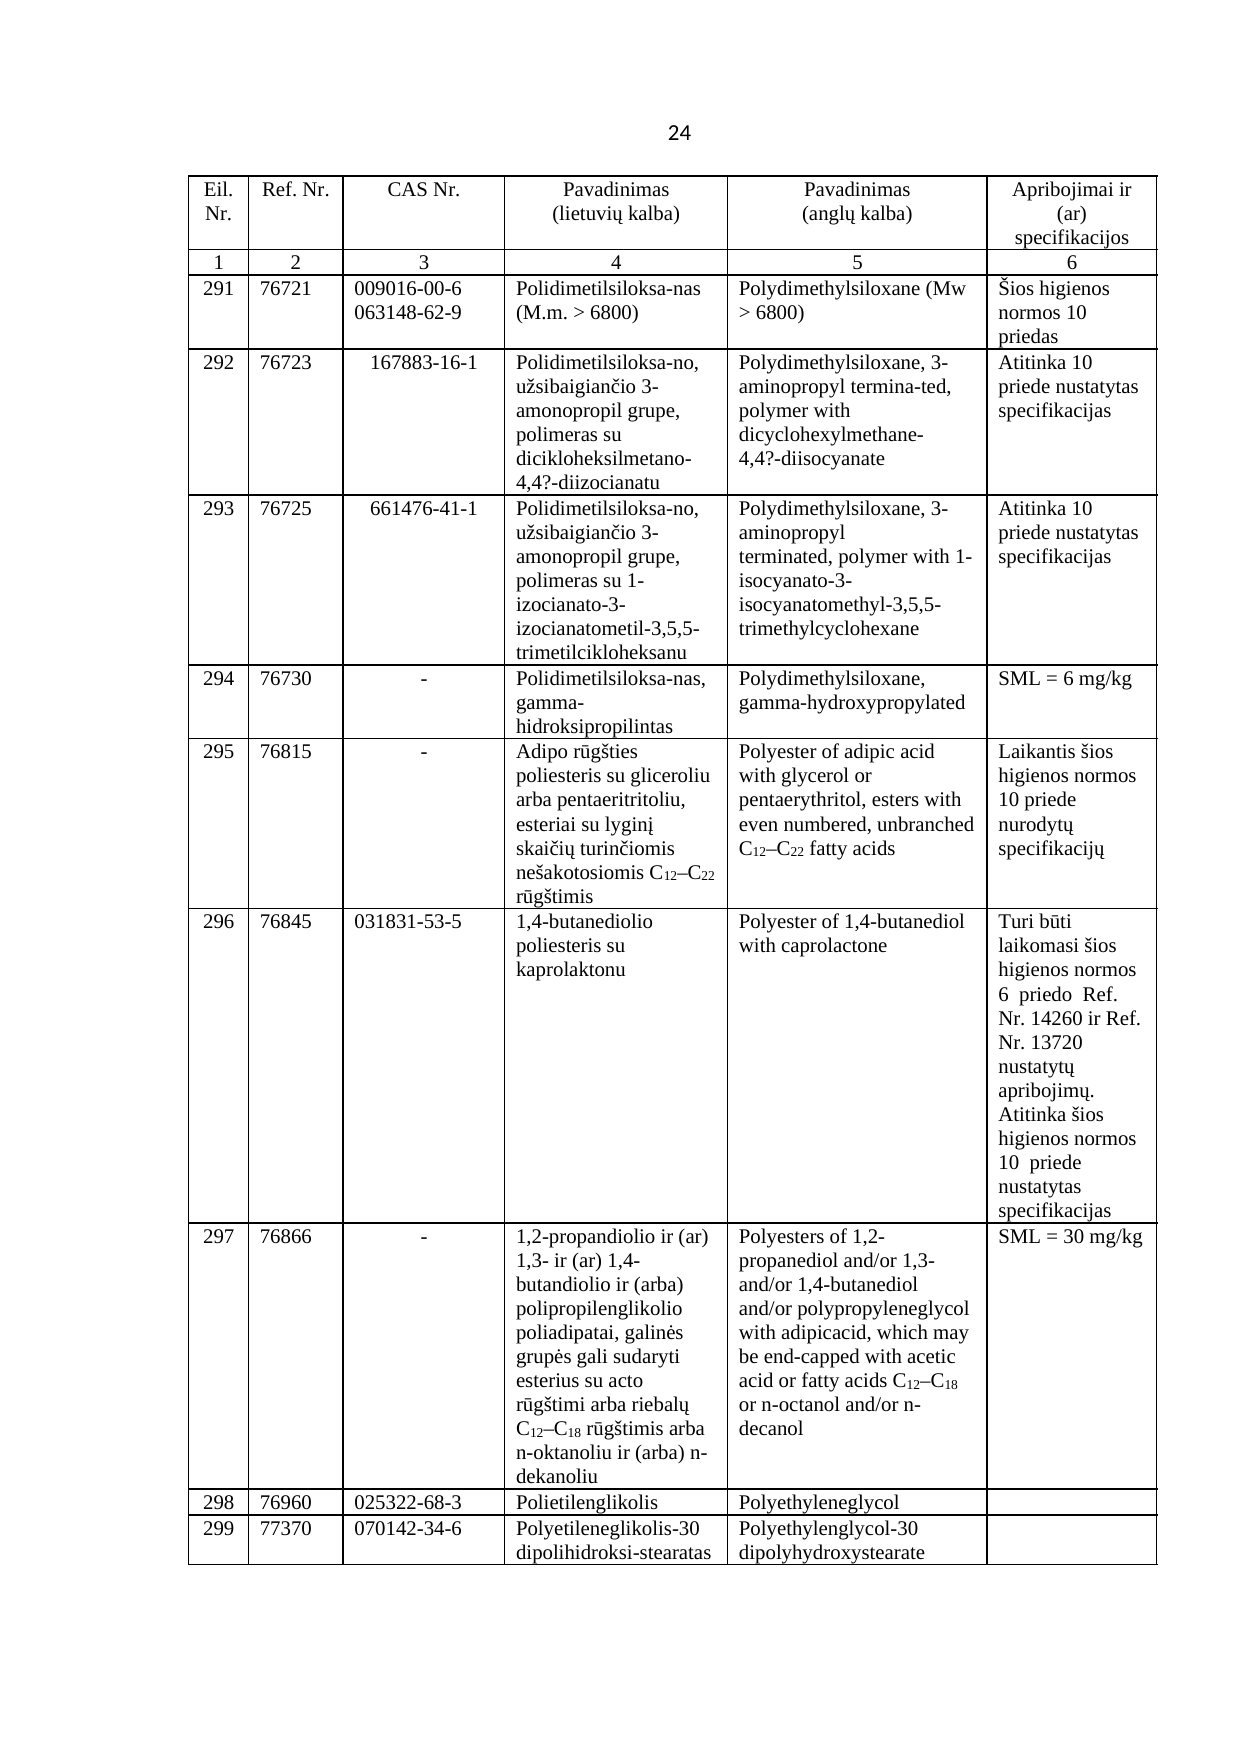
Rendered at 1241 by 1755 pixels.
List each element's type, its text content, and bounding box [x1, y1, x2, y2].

table_cell 4 [505, 250, 727, 274]
table_cell 295 [189, 739, 248, 908]
table_cell Polidimetilsiloksa-nas (M.m. > 6800) [505, 276, 727, 348]
table_cell 5 [728, 250, 986, 274]
table_cell Polyetileneglikolis-30 dipolihidroksi-stearatas [505, 1516, 727, 1564]
table_cell - [344, 666, 504, 738]
table_cell Turi būti laikomasi šios higienos normos 6 priedo Ref. Nr. 14260 ir Ref. Nr. 13720 nustatytų apribojimų. Atitinka šios higienos normos 10 priede nustatytas specifikacijas [988, 909, 1156, 1222]
table_cell 070142-34-6 [344, 1516, 504, 1564]
table_cell Polyesters of 1,2-propanediol and/or 1,3- and/or 1,4-butanediol and/or polypropyleneglycol with adipicacid, which may be end-capped with acetic acid or fatty acids C12–C18 or n-octanol and/or n-decanol [728, 1224, 986, 1488]
table_cell 76960 [249, 1490, 342, 1514]
table_cell 299 [189, 1516, 248, 1564]
table_cell Šios higienos normos 10 priedas [988, 276, 1156, 348]
table_cell SML = 6 mg/kg [988, 666, 1156, 738]
table_cell 292 [189, 350, 248, 494]
table_cell - [344, 1224, 504, 1488]
table_cell 167883-16-1 [344, 350, 504, 494]
table_cell Atitinka 10 priede nustatytas specifikacijas [988, 350, 1156, 494]
table_cell 298 [189, 1490, 248, 1514]
table_cell 6 [988, 250, 1156, 274]
table_header Pavadinimas (anglų kalba) [728, 177, 986, 249]
table_cell 661476-41-1 [344, 496, 504, 664]
table_cell 294 [189, 666, 248, 738]
table_cell Polyethyleneglycol [728, 1490, 986, 1514]
table_cell Polydimethylsiloxane (Mw > 6800) [728, 276, 986, 348]
table_cell Polidimetilsiloksa-nas, gamma-hidroksipropilintas [505, 666, 727, 738]
table_cell 76845 [249, 909, 342, 1222]
table_cell Laikantis šios higienos normos 10 priede nurodytų specifikacijų [988, 739, 1156, 908]
table_header Eil. Nr. [189, 177, 248, 249]
table_cell - [344, 739, 504, 908]
table_cell Atitinka 10 priede nustatytas specifikacijas [988, 496, 1156, 664]
table_cell Polidimetilsiloksa-no, užsibaigiančio 3-amonopropil grupe, polimeras su dicikloheksilmetano-4,4?-diizocianatu [505, 350, 727, 494]
table_cell 025322-68-3 [344, 1490, 504, 1514]
table_cell 76723 [249, 350, 342, 494]
table_cell 297 [189, 1224, 248, 1488]
table_cell 031831-53-5 [344, 909, 504, 1222]
table_cell [988, 1516, 1156, 1564]
table_cell Polydimethylsiloxane, 3-aminopropyl termina-ted, polymer with dicyclohexylmethane- 4,4?-diisocyanate [728, 350, 986, 494]
table_cell Adipo rūgšties poliesteris su gliceroliu arba pentaeritritoliu, esteriai su lyginį skaičių turinčiomis nešakotosiomis C12–C22 rūgštimis [505, 739, 727, 908]
table_cell Polyester of adipic acid with glycerol or pentaerythritol, esters with even numbered, unbranched C12–C22 fatty acids [728, 739, 986, 908]
table_cell 293 [189, 496, 248, 664]
table_header Apribojimai ir (ar) specifikacijos [988, 177, 1156, 249]
table_header Pavadinimas (lietuvių kalba) [505, 177, 727, 249]
table_cell 291 [189, 276, 248, 348]
table_cell 77370 [249, 1516, 342, 1564]
table_cell Polyester of 1,4-butanediol with caprolactone [728, 909, 986, 1222]
table_cell 2 [249, 250, 342, 274]
table_cell Polydimethylsiloxane, 3-aminopropyl terminated, polymer with 1-isocyanato-3-isocyanatomethyl-3,5,5-trimethylcyclohexane [728, 496, 986, 664]
table_cell 76866 [249, 1224, 342, 1488]
table_cell 296 [189, 909, 248, 1222]
table_cell 009016-00-6 063148-62-9 [344, 276, 504, 348]
table_cell Polidimetilsiloksa-no, užsibaigiančio 3-amonopropil grupe, polimeras su 1-izocianato-3-izocianatometil-3,5,5-trimetilcikloheksanu [505, 496, 727, 664]
table_cell 1 [189, 250, 248, 274]
table_cell 76725 [249, 496, 342, 664]
table_cell [988, 1490, 1156, 1514]
table_cell 76730 [249, 666, 342, 738]
table_cell Polyethylenglycol-30 dipolyhydroxystearate [728, 1516, 986, 1564]
table_cell 3 [344, 250, 504, 274]
table_header CAS Nr. [344, 177, 504, 249]
table_cell Polietilenglikolis [505, 1490, 727, 1514]
table_cell 1,4-butanediolio poliesteris su kaprolaktonu [505, 909, 727, 1222]
table_cell 76721 [249, 276, 342, 348]
table_cell SML = 30 mg/kg [988, 1224, 1156, 1488]
table_header Ref. Nr. [249, 177, 342, 249]
table_cell Polydimethylsiloxane, gamma-hydroxypropylated [728, 666, 986, 738]
table_cell 76815 [249, 739, 342, 908]
